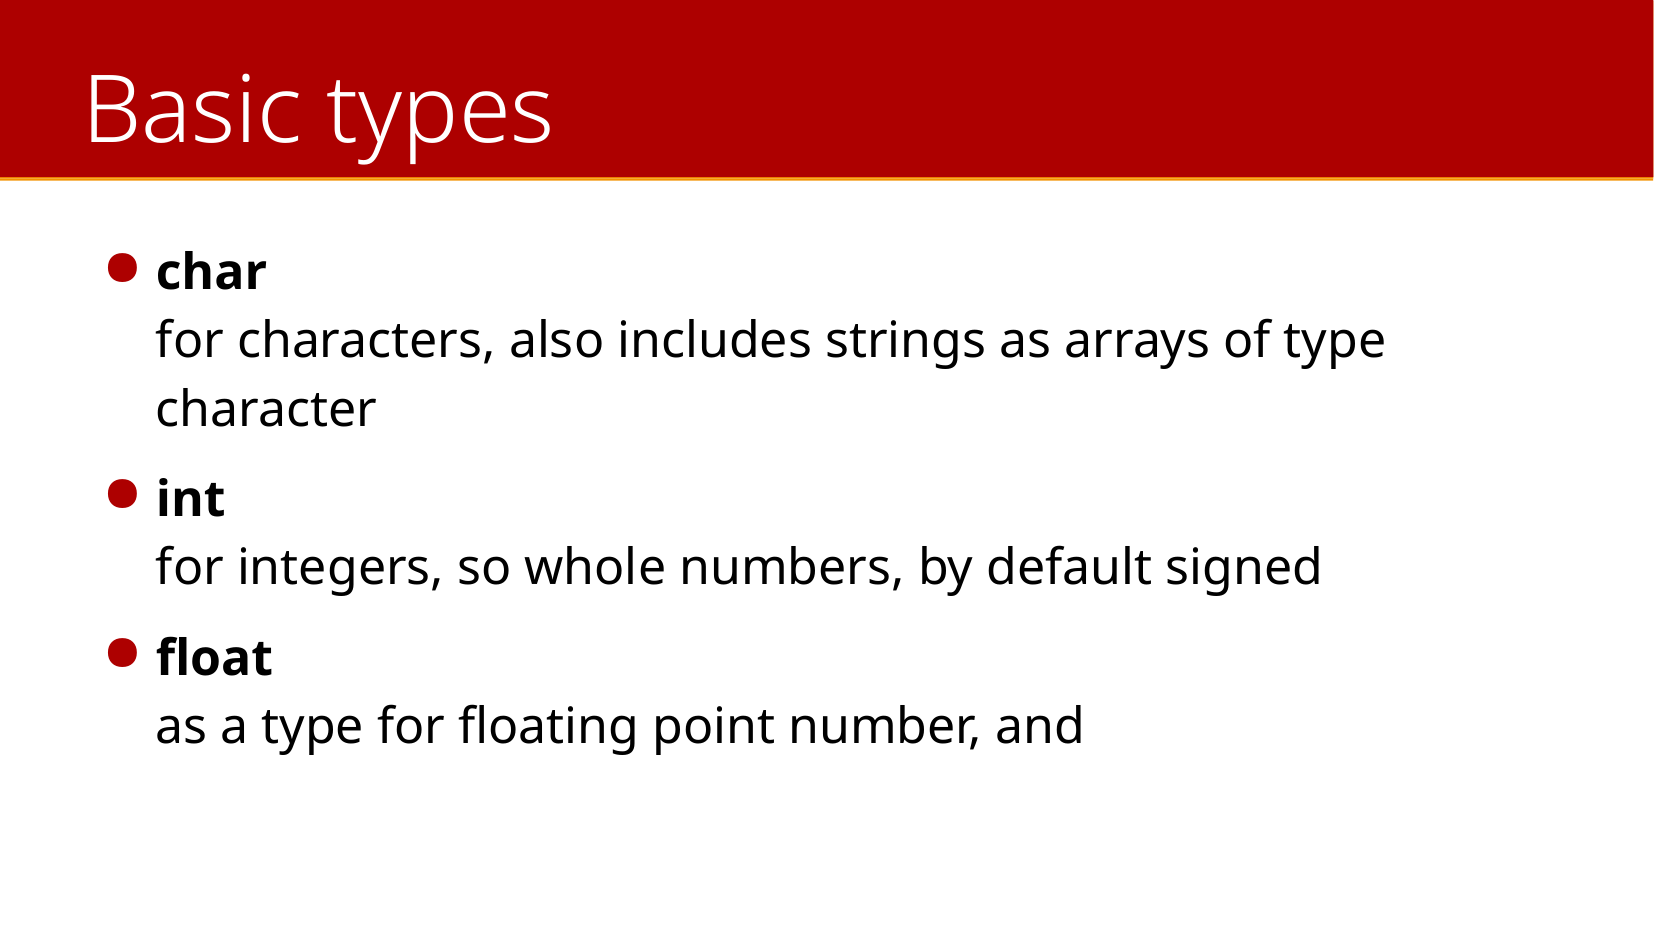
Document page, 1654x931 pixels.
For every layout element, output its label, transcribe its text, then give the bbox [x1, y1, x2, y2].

title Basic types [82, 14, 1571, 171]
list char for characters, also includes strings as arrays of type character int for integers, so whole numbers, by default signed float as a type for floating point number, and [84, 236, 1565, 811]
